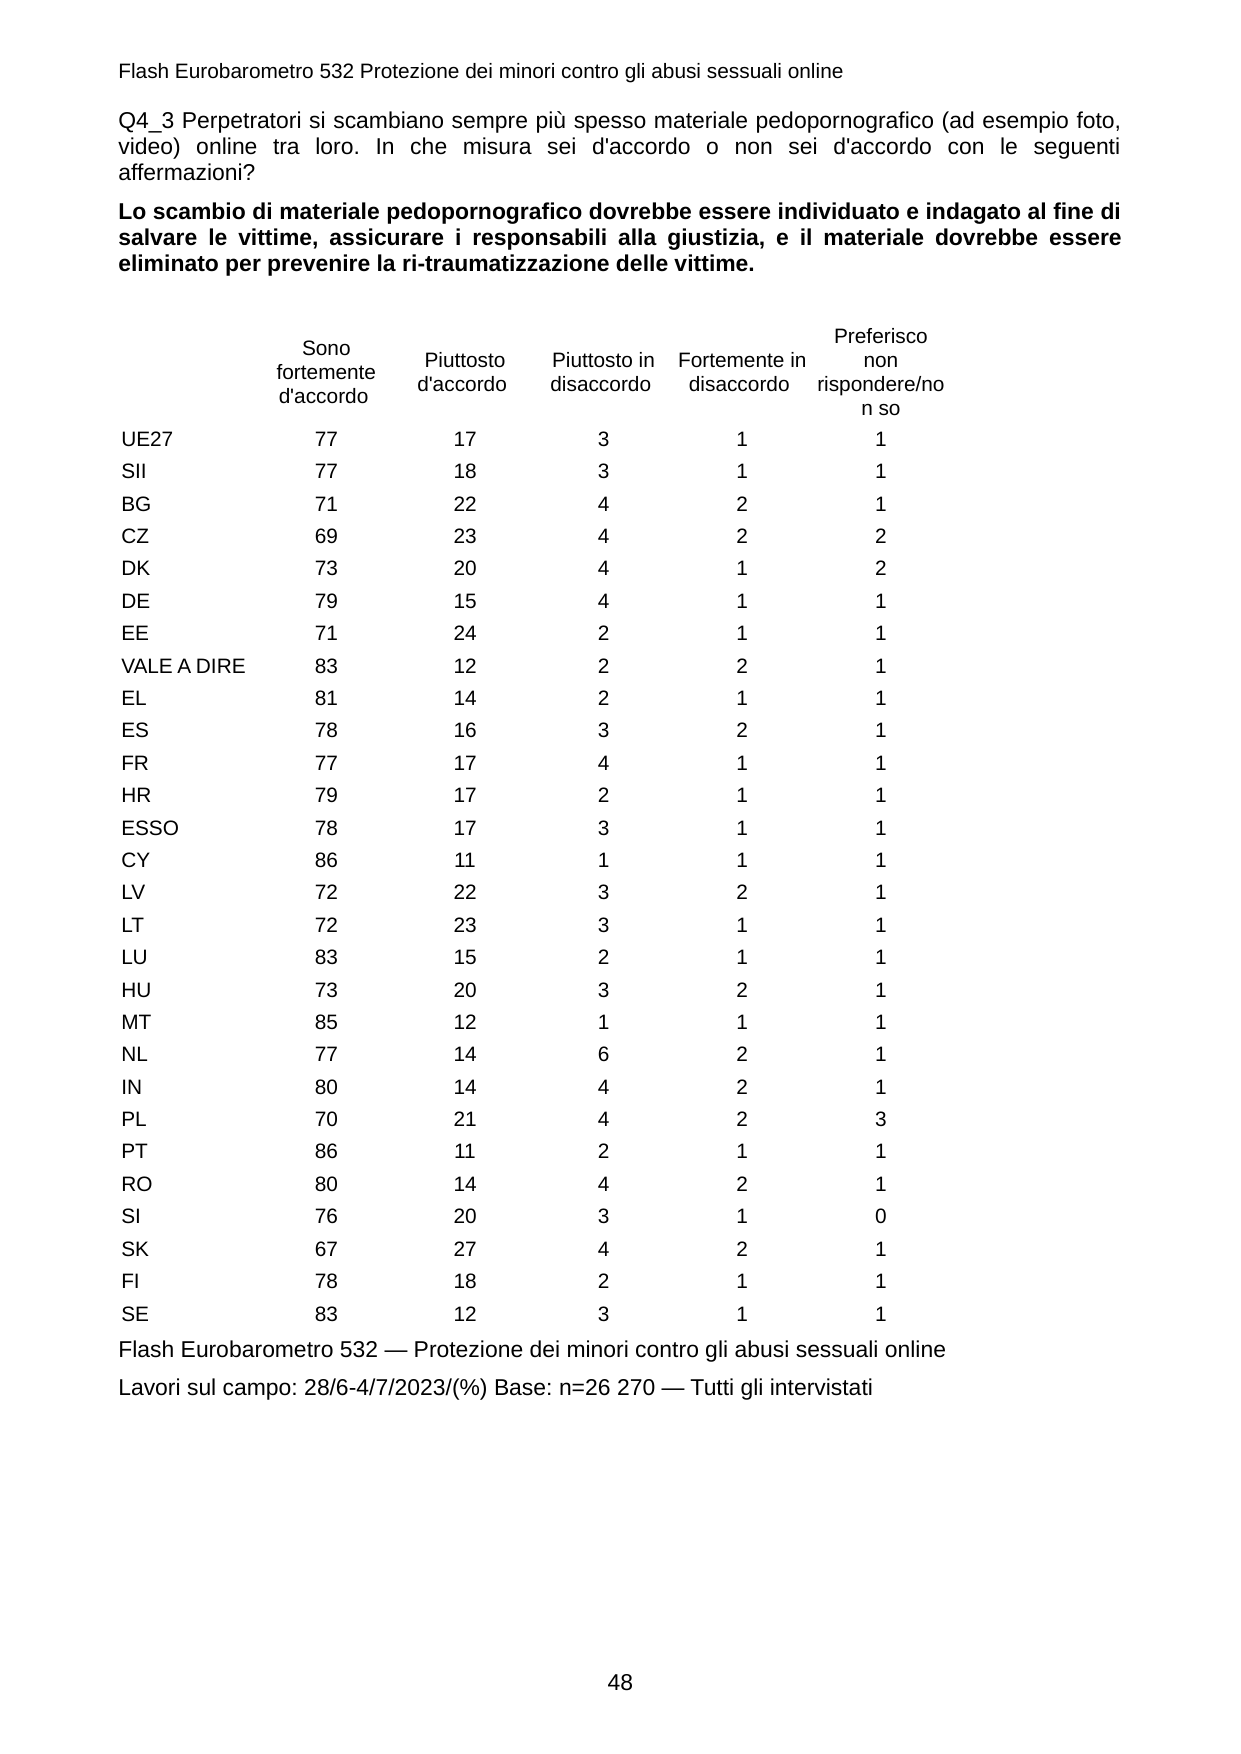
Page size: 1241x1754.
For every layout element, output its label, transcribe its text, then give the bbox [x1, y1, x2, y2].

table_cell 4 [534, 1070, 673, 1103]
table_cell 71 [257, 617, 395, 649]
table_cell 1 [673, 811, 811, 844]
table_cell 4 [534, 520, 673, 552]
table_cell 17 [395, 746, 534, 779]
table_cell 83 [257, 1297, 395, 1329]
table_cell 1 [673, 423, 811, 455]
table_cell 22 [395, 876, 534, 908]
table_cell 27 [395, 1233, 534, 1265]
table_cell 15 [395, 585, 534, 617]
table_cell 2 [534, 617, 673, 649]
table_cell 1 [811, 1038, 950, 1070]
table_header Piuttosto in disaccordo [534, 321, 673, 422]
table_cell 78 [257, 714, 395, 746]
table_cell 78 [257, 1265, 395, 1297]
table_cell FR [118, 746, 257, 779]
table_cell 1 [811, 1297, 950, 1329]
table_cell 1 [811, 455, 950, 487]
table_cell 1 [811, 714, 950, 746]
table_cell VALE A DIRE [118, 649, 257, 682]
table_cell 16 [395, 714, 534, 746]
table_cell EE [118, 617, 257, 649]
table_cell 2 [673, 1070, 811, 1103]
table_cell 1 [811, 844, 950, 876]
table_cell 17 [395, 811, 534, 844]
table_header Preferisco non rispondere/non so [811, 321, 950, 422]
table_cell 23 [395, 520, 534, 552]
table_cell 1 [811, 1265, 950, 1297]
table_cell 1 [811, 649, 950, 682]
table_cell 77 [257, 746, 395, 779]
table_header [118, 321, 257, 422]
table_cell 4 [534, 552, 673, 584]
table_cell 1 [811, 1135, 950, 1168]
table_cell 3 [811, 1103, 950, 1135]
table_cell 1 [673, 455, 811, 487]
table_cell 2 [534, 779, 673, 811]
table_cell BG [118, 487, 257, 520]
table_cell 81 [257, 682, 395, 714]
table_cell 4 [534, 487, 673, 520]
table_cell 2 [673, 876, 811, 908]
table_cell 3 [534, 876, 673, 908]
table_cell 71 [257, 487, 395, 520]
table_cell 1 [811, 973, 950, 1006]
table_cell SE [118, 1297, 257, 1329]
table_cell 80 [257, 1168, 395, 1200]
table_cell SII [118, 455, 257, 487]
table_header Piuttosto d'accordo [395, 321, 534, 422]
table_cell 12 [395, 1297, 534, 1329]
table_cell 86 [257, 1135, 395, 1168]
table_cell IN [118, 1070, 257, 1103]
table_cell 2 [673, 973, 811, 1006]
table_cell LT [118, 909, 257, 941]
table_cell 2 [534, 941, 673, 973]
table_cell 72 [257, 876, 395, 908]
table_cell 1 [811, 909, 950, 941]
table_cell MT [118, 1006, 257, 1038]
table_cell 14 [395, 1038, 534, 1070]
table_header Sono fortemente d'accordo [257, 321, 395, 422]
table_cell 2 [673, 520, 811, 552]
table_cell 1 [811, 585, 950, 617]
table_cell 3 [534, 973, 673, 1006]
table_cell 18 [395, 1265, 534, 1297]
table_cell 1 [673, 1200, 811, 1232]
table_cell 2 [673, 1168, 811, 1200]
table_cell 2 [673, 1103, 811, 1135]
table_cell 14 [395, 1168, 534, 1200]
table_cell 1 [673, 941, 811, 973]
table_cell 77 [257, 455, 395, 487]
table_cell 1 [811, 779, 950, 811]
table_cell 1 [811, 811, 950, 844]
table_cell SI [118, 1200, 257, 1232]
table_cell FI [118, 1265, 257, 1297]
text Q4_3 Perpetratori si scambiano sempre più spesso materiale pedopornografico (ad esempio foto, video) online tra loro. In che misura sei d'accordo o non sei d'accordo con le seguenti affermazioni? [118, 107, 1122, 186]
table_cell 77 [257, 423, 395, 455]
table_cell 83 [257, 649, 395, 682]
table_cell 24 [395, 617, 534, 649]
table_cell 1 [811, 876, 950, 908]
table_cell 12 [395, 1006, 534, 1038]
table_cell HU [118, 973, 257, 1006]
table_cell CY [118, 844, 257, 876]
table_cell 15 [395, 941, 534, 973]
table_cell 1 [811, 617, 950, 649]
table_cell 1 [673, 617, 811, 649]
table_cell 80 [257, 1070, 395, 1103]
table_cell EL [118, 682, 257, 714]
table_cell 3 [534, 423, 673, 455]
table_cell CZ [118, 520, 257, 552]
text Lavori sul campo: 28/6-4/7/2023/(%) Base: n=26 270 — Tutti gli intervistati [118, 1374, 1122, 1400]
table_cell 20 [395, 1200, 534, 1232]
table_cell 6 [534, 1038, 673, 1070]
table_cell 3 [534, 1200, 673, 1232]
table_cell 3 [534, 714, 673, 746]
table_cell 1 [811, 746, 950, 779]
table_cell 85 [257, 1006, 395, 1038]
table_cell 17 [395, 779, 534, 811]
table_cell 1 [811, 487, 950, 520]
table_cell 18 [395, 455, 534, 487]
table_cell 77 [257, 1038, 395, 1070]
table_cell 1 [673, 909, 811, 941]
table_cell 1 [811, 1168, 950, 1200]
table_cell DK [118, 552, 257, 584]
table_cell ES [118, 714, 257, 746]
table_cell 73 [257, 552, 395, 584]
table_cell 14 [395, 682, 534, 714]
table_cell 4 [534, 746, 673, 779]
table_cell 4 [534, 1103, 673, 1135]
table_cell HR [118, 779, 257, 811]
table_cell 3 [534, 1297, 673, 1329]
table_cell 1 [534, 844, 673, 876]
table_cell 20 [395, 552, 534, 584]
table_cell 1 [673, 1006, 811, 1038]
table_cell 2 [673, 1233, 811, 1265]
table_cell 2 [534, 649, 673, 682]
table_cell 1 [673, 552, 811, 584]
table_cell 67 [257, 1233, 395, 1265]
table_cell NL [118, 1038, 257, 1070]
table_cell 4 [534, 585, 673, 617]
table_cell 86 [257, 844, 395, 876]
table_cell 1 [811, 423, 950, 455]
table_cell 4 [534, 1168, 673, 1200]
table_cell 1 [673, 1297, 811, 1329]
text Flash Eurobarometro 532 — Protezione dei minori contro gli abusi sessuali online [118, 1336, 1122, 1362]
table_cell 0 [811, 1200, 950, 1232]
table_cell 1 [673, 779, 811, 811]
table_cell RO [118, 1168, 257, 1200]
table_cell 12 [395, 649, 534, 682]
table_cell 22 [395, 487, 534, 520]
table_cell 3 [534, 909, 673, 941]
table_cell 1 [811, 1070, 950, 1103]
table_cell 1 [673, 585, 811, 617]
table_cell 2 [673, 649, 811, 682]
table_cell 21 [395, 1103, 534, 1135]
table_cell 79 [257, 585, 395, 617]
table_header Fortemente in disaccordo [673, 321, 811, 422]
table_cell 17 [395, 423, 534, 455]
table_cell 1 [811, 941, 950, 973]
table_cell 1 [673, 682, 811, 714]
table_cell 1 [811, 1006, 950, 1038]
table_cell 73 [257, 973, 395, 1006]
table_cell 83 [257, 941, 395, 973]
table_cell 23 [395, 909, 534, 941]
table_cell 1 [811, 682, 950, 714]
table_cell 2 [673, 487, 811, 520]
table_cell 3 [534, 811, 673, 844]
table_cell 1 [673, 844, 811, 876]
table_cell UE27 [118, 423, 257, 455]
table_cell ESSO [118, 811, 257, 844]
table_cell 76 [257, 1200, 395, 1232]
table_cell 1 [673, 1135, 811, 1168]
table_cell 2 [673, 1038, 811, 1070]
table_cell 4 [534, 1233, 673, 1265]
table_cell 11 [395, 844, 534, 876]
table_cell LU [118, 941, 257, 973]
table_cell 11 [395, 1135, 534, 1168]
table_cell 70 [257, 1103, 395, 1135]
table_cell 3 [534, 455, 673, 487]
table_cell SK [118, 1233, 257, 1265]
table_cell 20 [395, 973, 534, 1006]
table_cell 2 [534, 1265, 673, 1297]
table_cell PT [118, 1135, 257, 1168]
text Lo scambio di materiale pedopornografico dovrebbe essere individuato e indagato al fine di salvare le vittime, assicurare i responsabili alla giustizia, e il materiale dovrebbe essere eliminato per prevenire la ri-traumatizzazione delle vittime. [118, 198, 1122, 277]
table_cell 72 [257, 909, 395, 941]
table_cell 1 [811, 1233, 950, 1265]
table_cell DE [118, 585, 257, 617]
table_cell 2 [534, 1135, 673, 1168]
table_cell 79 [257, 779, 395, 811]
table_cell 2 [811, 552, 950, 584]
table_cell 1 [534, 1006, 673, 1038]
table_cell 78 [257, 811, 395, 844]
table_cell PL [118, 1103, 257, 1135]
table_cell 2 [811, 520, 950, 552]
table_cell 1 [673, 1265, 811, 1297]
table_cell LV [118, 876, 257, 908]
table_cell 14 [395, 1070, 534, 1103]
table_cell 2 [534, 682, 673, 714]
table_cell 69 [257, 520, 395, 552]
table_cell 1 [673, 746, 811, 779]
table_cell 2 [673, 714, 811, 746]
